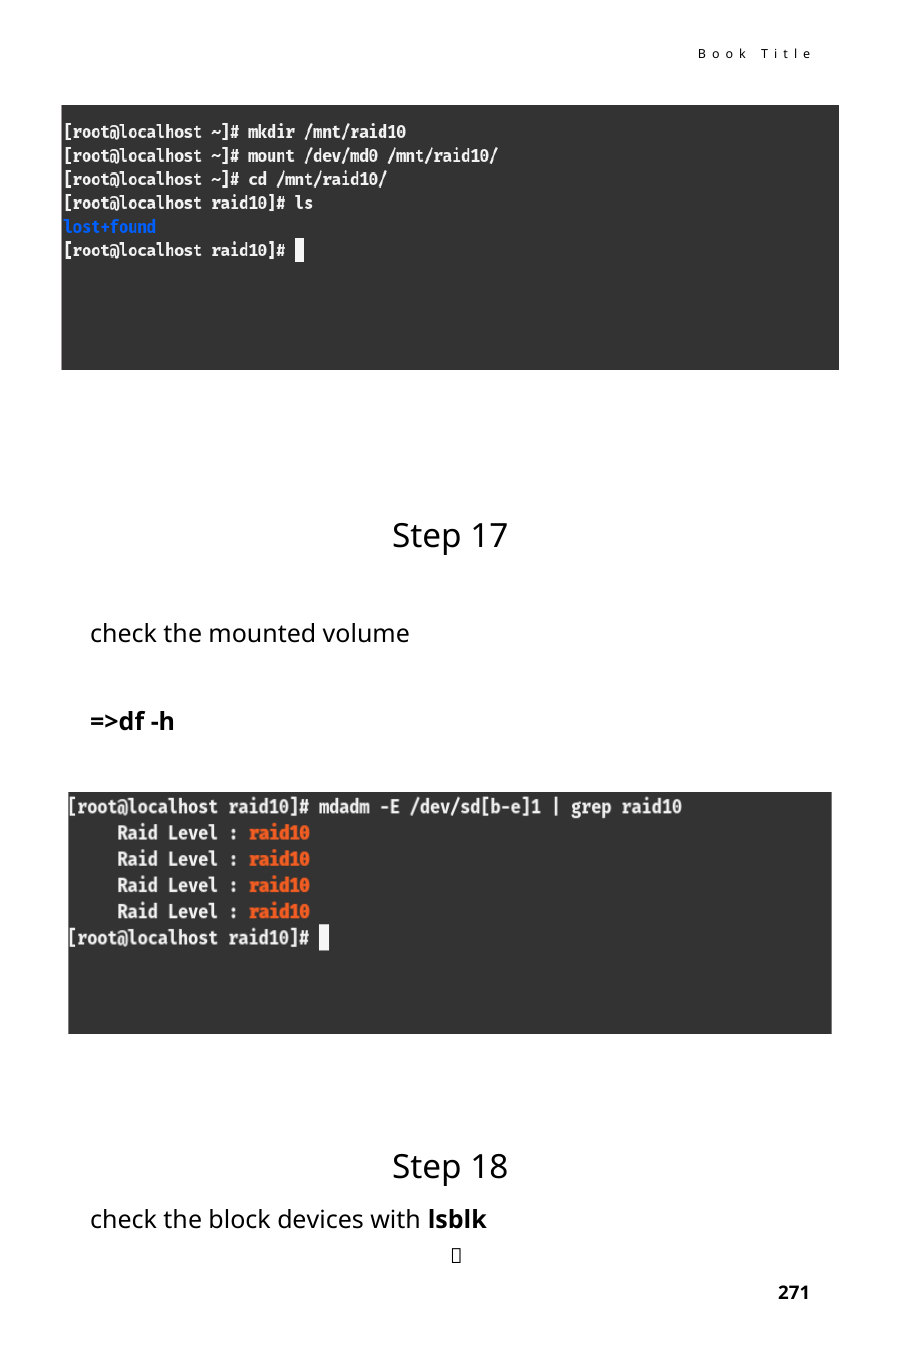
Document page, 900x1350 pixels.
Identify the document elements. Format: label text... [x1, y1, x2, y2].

text Step 18 [90, 1142, 810, 1188]
text =>df -h [90, 704, 810, 738]
picture [68, 792, 832, 1034]
picture [61, 105, 839, 370]
text Step 17 [90, 512, 810, 558]
text check the block devices with lsblk [90, 1201, 810, 1235]
text check the mounted volume [90, 615, 810, 649]
